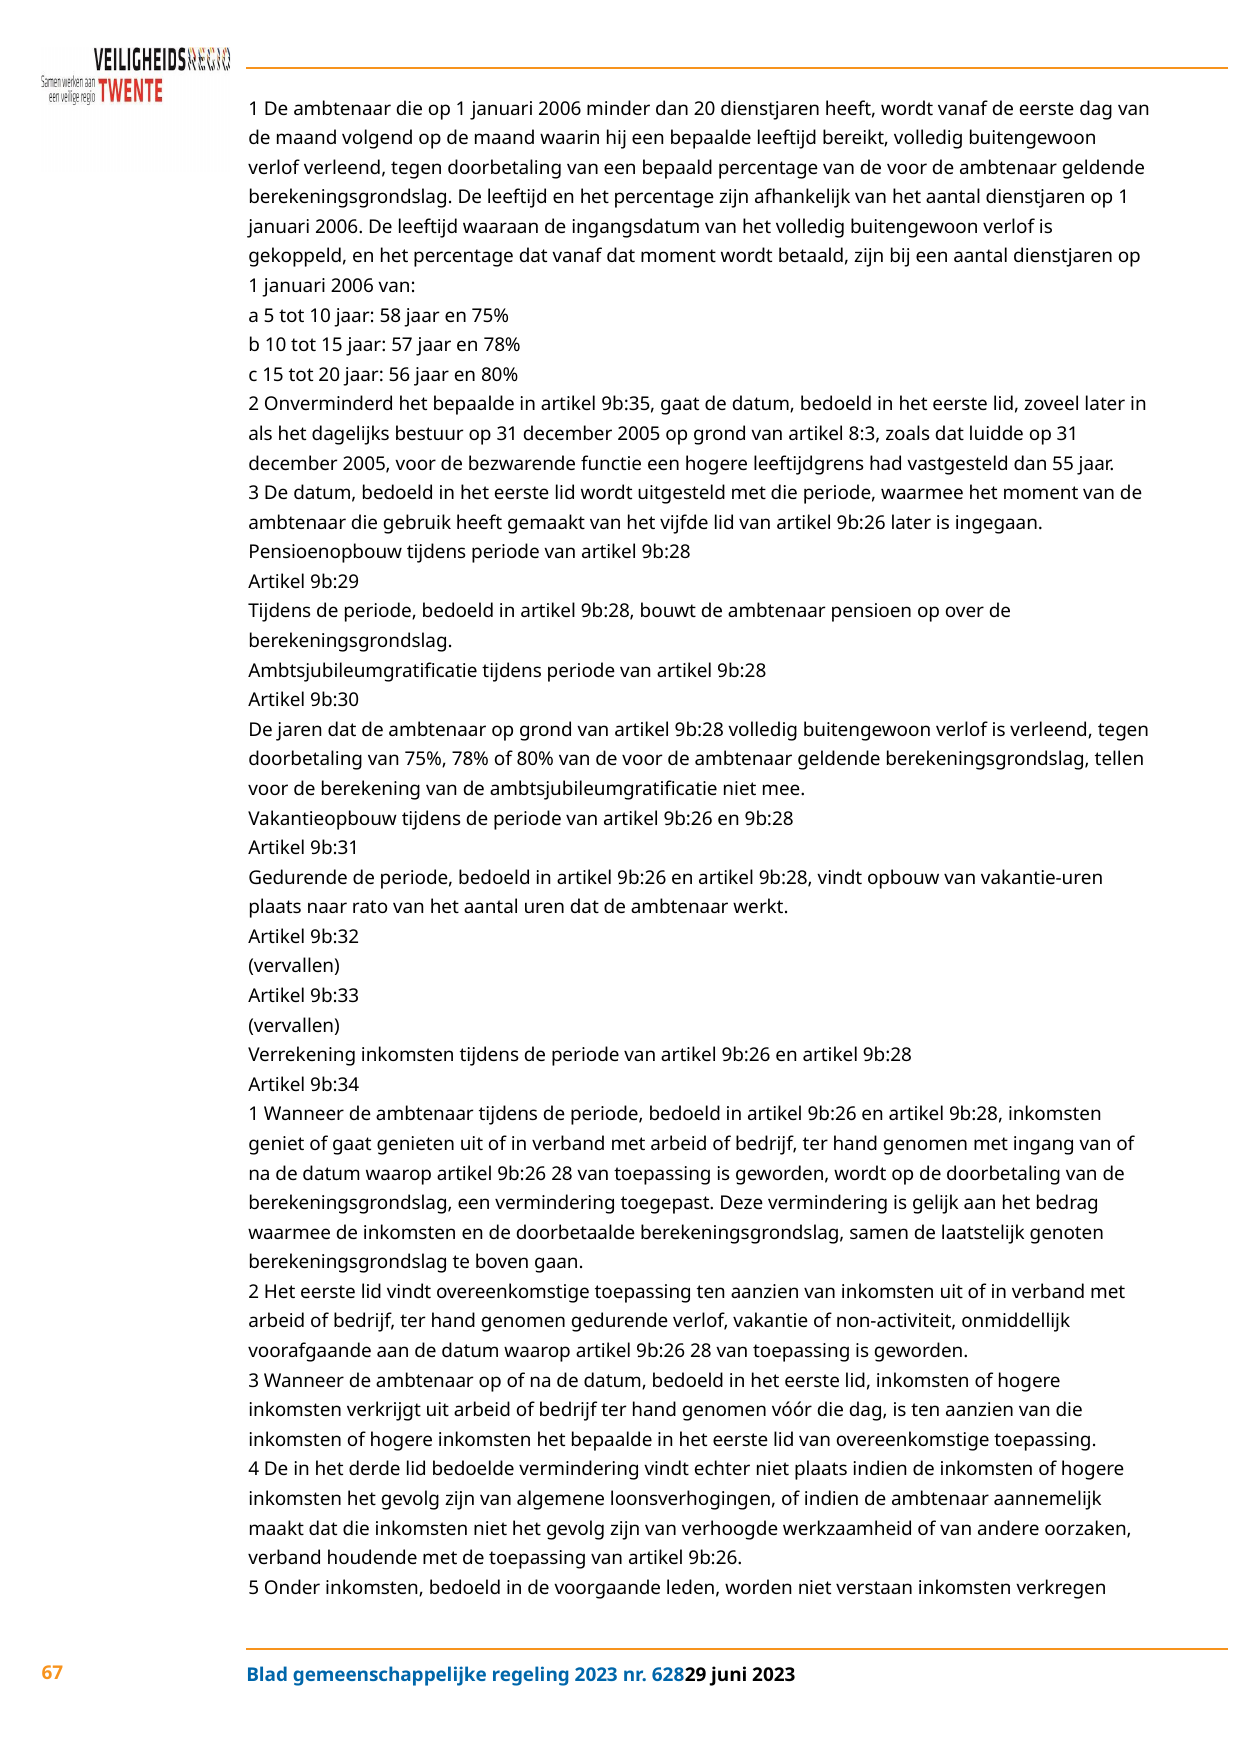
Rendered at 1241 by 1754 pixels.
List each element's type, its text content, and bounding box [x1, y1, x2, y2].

text Tijdens de periode, bedoeld in artikel 9b:28, bouwt de ambtenaar pensioen op over de berekeningsgrondslag. [248, 598, 1152, 653]
text (vervallen) [248, 1012, 1152, 1038]
text 4 De in het derde lid bedoelde vermindering vindt echter niet plaats indien de inkomsten of hogere inkomsten het gevolg zijn van algemene loonsverhogingen, of indien de ambtenaar aannemelijk maakt dat die inkomsten niet het gevolg zijn van verhoogde werkzaamheid of van andere oorzaken, verband houdende met de toepassing van artikel 9b:26. [248, 1456, 1152, 1570]
text Ambtsjubileumgratificatie tijdens periode van artikel 9b:28 [248, 657, 1152, 683]
text De jaren dat de ambtenaar op grond van artikel 9b:28 volledig buitengewoon verlof is verleend, tegen doorbetaling van 75%, 78% of 80% van de voor de ambtenaar geldende berekeningsgrondslag, tellen voor de berekening van de ambtsjubileumgratificatie niet mee. [248, 716, 1152, 801]
text Verrekening inkomsten tijdens de periode van artikel 9b:26 en artikel 9b:28 [248, 1041, 1152, 1067]
text Gedurende de periode, bedoeld in artikel 9b:26 en artikel 9b:28, vindt opbouw van vakantie-uren plaats naar rato van het aantal uren dat de ambtenaar werkt. [248, 864, 1152, 919]
text Pensioenopbouw tijdens periode van artikel 9b:28 [248, 538, 1152, 564]
text c 15 tot 20 jaar: 56 jaar en 80% [248, 361, 1152, 387]
text 2 Onverminderd het bepaalde in artikel 9b:35, gaat de datum, bedoeld in het eerste lid, zoveel later in als het dagelijks bestuur op 31 december 2005 op grond van artikel 8:3, zoals dat luidde op 31 december 2005, voor de bezwarende functie een hogere leeftijdgrens had vastgesteld dan 55 jaar. [248, 391, 1152, 476]
text 3 Wanneer de ambtenaar op of na de datum, bedoeld in het eerste lid, inkomsten of hogere inkomsten verkrijgt uit arbeid of bedrijf ter hand genomen vóór die dag, is ten aanzien van die inkomsten of hogere inkomsten het bepaalde in het eerste lid van overeenkomstige toepassing. [248, 1367, 1152, 1452]
text 1 Wanneer de ambtenaar tijdens de periode, bedoeld in artikel 9b:26 en artikel 9b:28, inkomsten geniet of gaat genieten uit of in verband met arbeid of bedrijf, ter hand genomen met ingang van of na de datum waarop artikel 9b:26 28 van toepassing is geworden, wordt op de doorbetaling van de berekeningsgrondslag, een vermindering toegepast. Deze vermindering is gelijk aan het bedrag waarmee de inkomsten en de doorbetaalde berekeningsgrondslag, samen de laatstelijk genoten berekeningsgrondslag te boven gaan. [248, 1101, 1152, 1274]
picture [41, 47, 231, 172]
text Artikel 9b:31 [248, 834, 1152, 860]
text 2 Het eerste lid vindt overeenkomstige toepassing ten aanzien van inkomsten uit of in verband met arbeid of bedrijf, ter hand genomen gedurende verlof, vakantie of non-activiteit, onmiddellijk voorafgaande aan de datum waarop artikel 9b:26 28 van toepassing is geworden. [248, 1278, 1152, 1363]
text b 10 tot 15 jaar: 57 jaar en 78% [248, 331, 1152, 357]
text 1 De ambtenaar die op 1 januari 2006 minder dan 20 dienstjaren heeft, wordt vanaf de eerste dag van de maand volgend op de maand waarin hij een bepaalde leeftijd bereikt, volledig buitengewoon verlof verleend, tegen doorbetaling van een bepaald percentage van de voor de ambtenaar geldende berekeningsgrondslag. De leeftijd en het percentage zijn afhankelijk van het aantal dienstjaren op 1 januari 2006. De leeftijd waaraan de ingangsdatum van het volledig buitengewoon verlof is gekoppeld, en het percentage dat vanaf dat moment wordt betaald, zijn bij een aantal dienstjaren op 1 januari 2006 van: [248, 95, 1152, 298]
text a 5 tot 10 jaar: 58 jaar en 75% [248, 302, 1152, 328]
text Vakantieopbouw tijdens de periode van artikel 9b:26 en 9b:28 [248, 805, 1152, 831]
text 5 Onder inkomsten, bedoeld in de voorgaande leden, worden niet verstaan inkomsten verkregen [248, 1574, 1152, 1600]
text Artikel 9b:34 [248, 1071, 1152, 1097]
text Artikel 9b:29 [248, 568, 1152, 594]
text Artikel 9b:33 [248, 982, 1152, 1008]
text Artikel 9b:32 [248, 923, 1152, 949]
text (vervallen) [248, 953, 1152, 978]
text Artikel 9b:30 [248, 686, 1152, 712]
text 3 De datum, bedoeld in het eerste lid wordt uitgesteld met die periode, waarmee het moment van de ambtenaar die gebruik heeft gemaakt van het vijfde lid van artikel 9b:26 later is ingegaan. [248, 479, 1152, 535]
